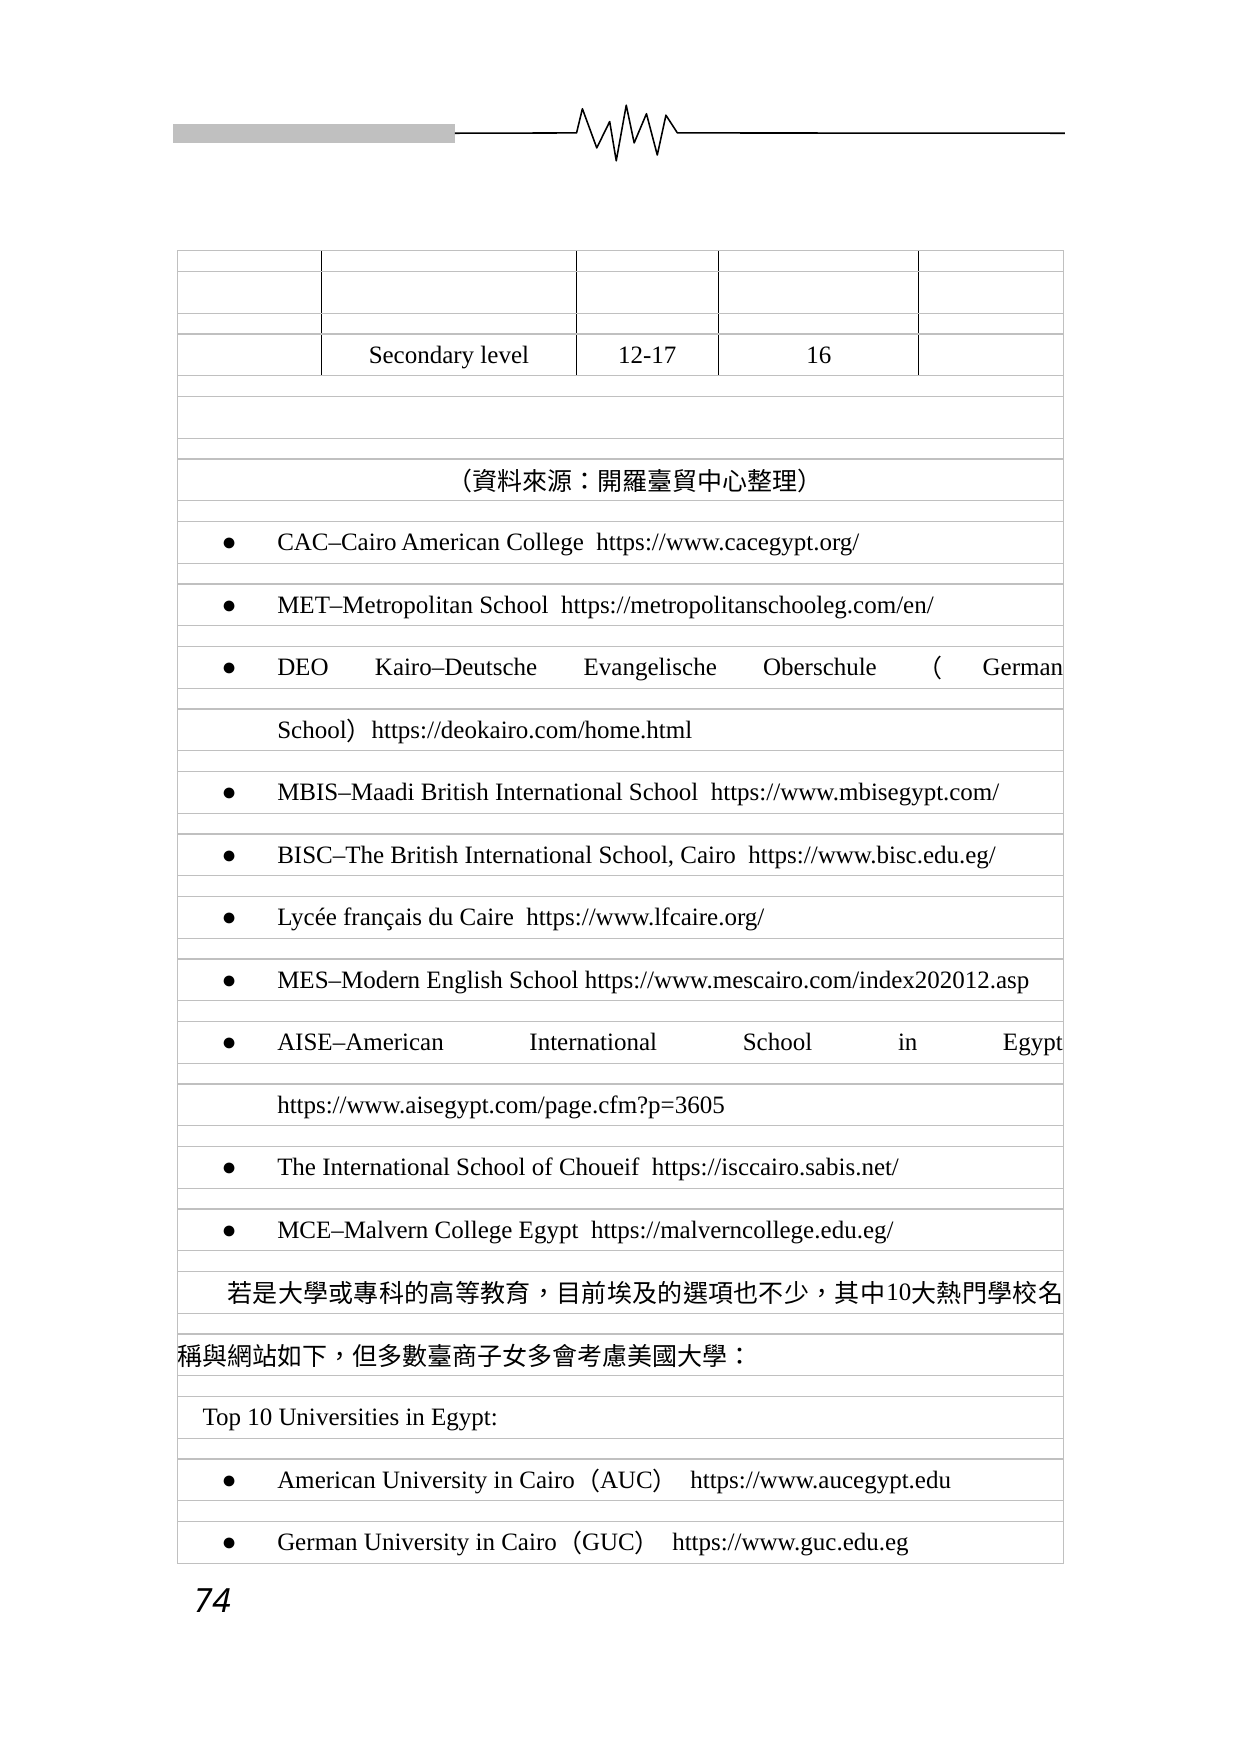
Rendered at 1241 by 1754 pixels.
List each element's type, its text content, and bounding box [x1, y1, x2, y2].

text ● German University in Cairo（GUC） https://www.guc.edu.eg [221, 1522, 1063, 1563]
text [221, 1126, 1063, 1146]
table_cell [577, 272, 718, 313]
text 若是大學或專科的高等教育，目前埃及的選項也不少，其中10大熱門學校名 [178, 1272, 1063, 1313]
text [221, 501, 1063, 521]
table_cell [322, 272, 576, 313]
text 稱與網站如下，但多數臺商子女多會考慮美國大學： [178, 1335, 1063, 1375]
text [221, 876, 1063, 896]
text https://www.aisegypt.com/page.cfm?p=3605 [221, 1085, 1063, 1125]
table_cell [719, 272, 918, 313]
text [178, 1314, 1063, 1333]
text [221, 939, 1063, 958]
text ● BISC–The British International School, Cairo https://www.bisc.edu.eg/ [221, 835, 1063, 875]
text [221, 689, 1063, 708]
text [202, 1376, 1063, 1396]
text [221, 1001, 1063, 1021]
text [221, 626, 1063, 646]
text ● The International School of Choueif https://isccairo.sabis.net/ [221, 1147, 1063, 1188]
text ● MBIS–Maadi British International School https://www.mbisegypt.com/ [221, 772, 1063, 813]
text [221, 751, 1063, 771]
text （資料來源：開羅臺貿中心整理） [207, 460, 1063, 500]
table_cell 16 [719, 335, 918, 375]
text ● MES–Modern English School https://www.mescairo.com/index202012.asp [221, 960, 1063, 1000]
text [178, 1251, 1063, 1271]
text ● Lycée français du Caire https://www.lfcaire.org/ [221, 897, 1063, 938]
text [221, 1064, 1063, 1083]
text School）https://deokairo.com/home.html [221, 710, 1063, 750]
text Top 10 Universities in Egypt: [202, 1397, 1063, 1438]
text [221, 564, 1063, 583]
text ● MCE–Malvern College Egypt https://malverncollege.edu.eg/ [221, 1210, 1063, 1250]
text ● American University in Cairo（AUC） https://www.aucegypt.edu [221, 1460, 1063, 1500]
text [221, 1189, 1063, 1208]
text [221, 814, 1063, 833]
table_cell [577, 314, 718, 333]
table_cell [322, 251, 576, 271]
text [221, 1501, 1063, 1521]
text ● DEO Kairo–Deutsche Evangelische Oberschule（German [221, 647, 1063, 688]
text [207, 439, 1063, 458]
text [221, 1439, 1063, 1458]
table_cell [719, 251, 918, 271]
table_cell [322, 314, 576, 333]
table_cell 12-17 [577, 335, 718, 375]
text ● MET–Metropolitan School https://metropolitanschooleg.com/en/ [221, 585, 1063, 625]
table_cell Secondary level [322, 335, 576, 375]
text ● CAC–Cairo American College https://www.cacegypt.org/ [221, 522, 1063, 563]
text ● AISE–American International School in Egypt [221, 1022, 1063, 1063]
table_cell [577, 251, 718, 271]
table_cell [719, 314, 918, 333]
